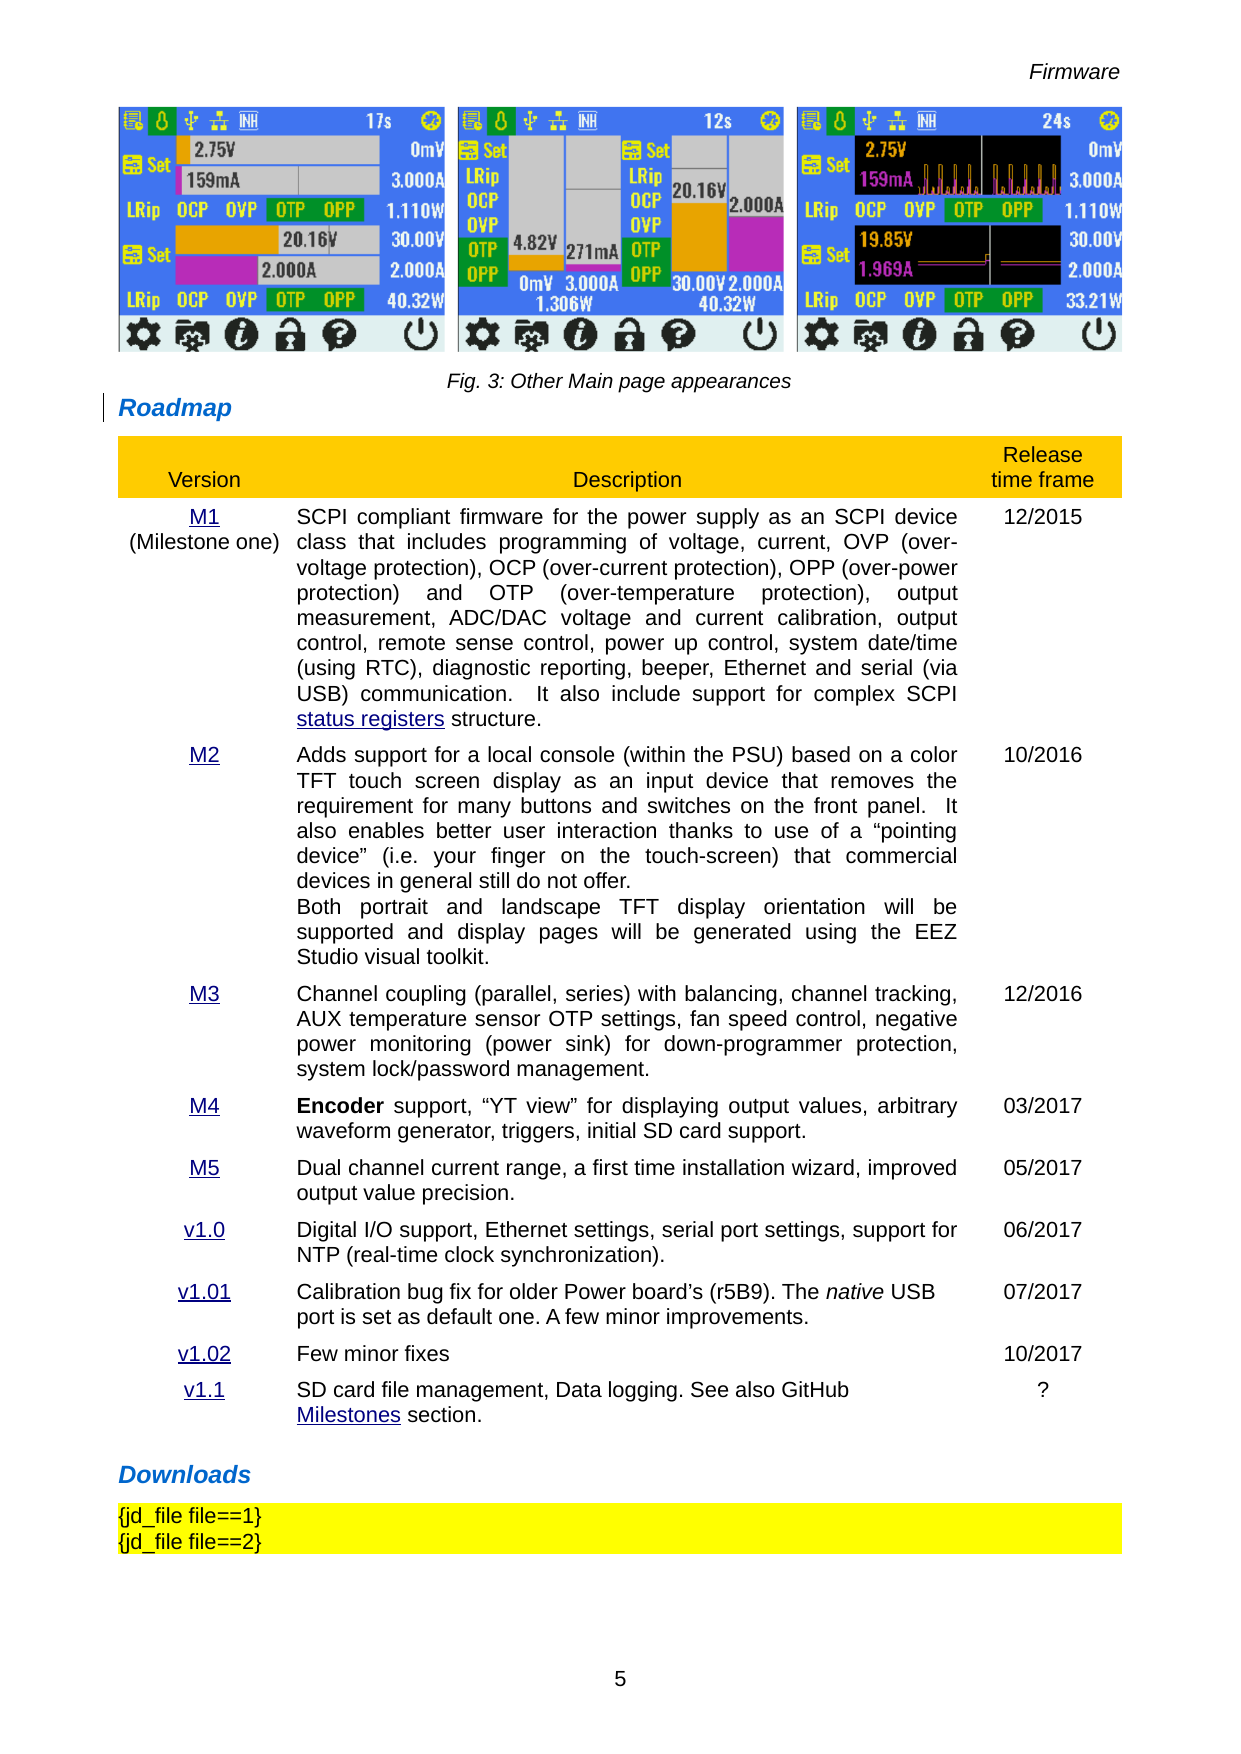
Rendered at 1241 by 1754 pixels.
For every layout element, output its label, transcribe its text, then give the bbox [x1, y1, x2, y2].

subtitle Downloads [118, 1460, 1122, 1489]
table_cell 12/2016 [964, 975, 1122, 1087]
table_cell M1 (Milestone one) [118, 498, 291, 737]
table_cell Few minor fixes [291, 1335, 964, 1371]
table_cell Channel coupling (parallel, series) with balancing, channel tracking, AUX temperature sensor OTP settings, fan speed control, negative power monitoring (power sink) for down-programmer protection, system lock/password management. [291, 975, 964, 1087]
table_cell M5 [118, 1149, 291, 1211]
subtitle Roadmap [118, 393, 1122, 422]
table_cell 05/2017 [964, 1149, 1122, 1211]
table_header Release time frame [964, 436, 1122, 498]
table_cell v1.01 [118, 1273, 291, 1335]
table_cell M4 [118, 1087, 291, 1149]
table_cell ? [964, 1371, 1122, 1433]
table_cell Encoder support, “YT view” for displaying output values, arbitrary waveform generator, triggers, initial SD card support. [291, 1087, 964, 1149]
table_cell 06/2017 [964, 1211, 1122, 1273]
table_cell SD card file management, Data logging. See also GitHub Milestones section. [291, 1371, 964, 1433]
table_cell 07/2017 [964, 1273, 1122, 1335]
table_cell 10/2017 [964, 1335, 1122, 1371]
table_cell Adds support for a local console (within the PSU) based on a color TFT touch screen display as an input device that removes the requirement for many buttons and switches on the front panel. It also enables better user interaction thanks to use of a “pointing device” (i.e. your finger on the touch-screen) that commercial devices in general still do not offer. Both portrait and landscape TFT display orientation will be supported and display pages will be generated using the EEZ Studio visual toolkit. [291, 737, 964, 975]
table_cell Digital I/O support, Ethernet settings, serial port settings, support for NTP (real-time clock synchronization). [291, 1211, 964, 1273]
picture [118, 106, 1123, 352]
table_cell 10/2016 [964, 737, 1122, 975]
table_cell v1.1 [118, 1371, 291, 1433]
table_cell Dual channel current range, a first time installation wizard, improved output value precision. [291, 1149, 964, 1211]
table_cell SCPI compliant firmware for the power supply as an SCPI device class that includes programming of voltage, current, OVP (over-voltage protection), OCP (over-current protection), OPP (over-power protection) and OTP (over-temperature protection), output measurement, ADC/DAC voltage and current calibration, output control, remote sense control, power up control, system date/time (using RTC), diagnostic reporting, beeper, Ethernet and serial (via USB) communication. It also include support for complex SCPI status registers structure. [291, 498, 964, 737]
table_cell 03/2017 [964, 1087, 1122, 1149]
table_header Version [118, 436, 291, 498]
table_cell M2 [118, 737, 291, 975]
table_cell 12/2015 [964, 498, 1122, 737]
text {jd_file file==1} [118, 1503, 1122, 1529]
table_cell Calibration bug fix for older Power board’s (r5B9). The native USB port is set as default one. A few minor improvements. [291, 1273, 964, 1335]
list Fig. 3: Other Main page appearances [118, 352, 1122, 393]
table_cell M3 [118, 975, 291, 1087]
table_cell v1.02 [118, 1335, 291, 1371]
table_cell v1.0 [118, 1211, 291, 1273]
table_header Description [291, 436, 964, 498]
text {jd_file file==2} [118, 1529, 1122, 1554]
